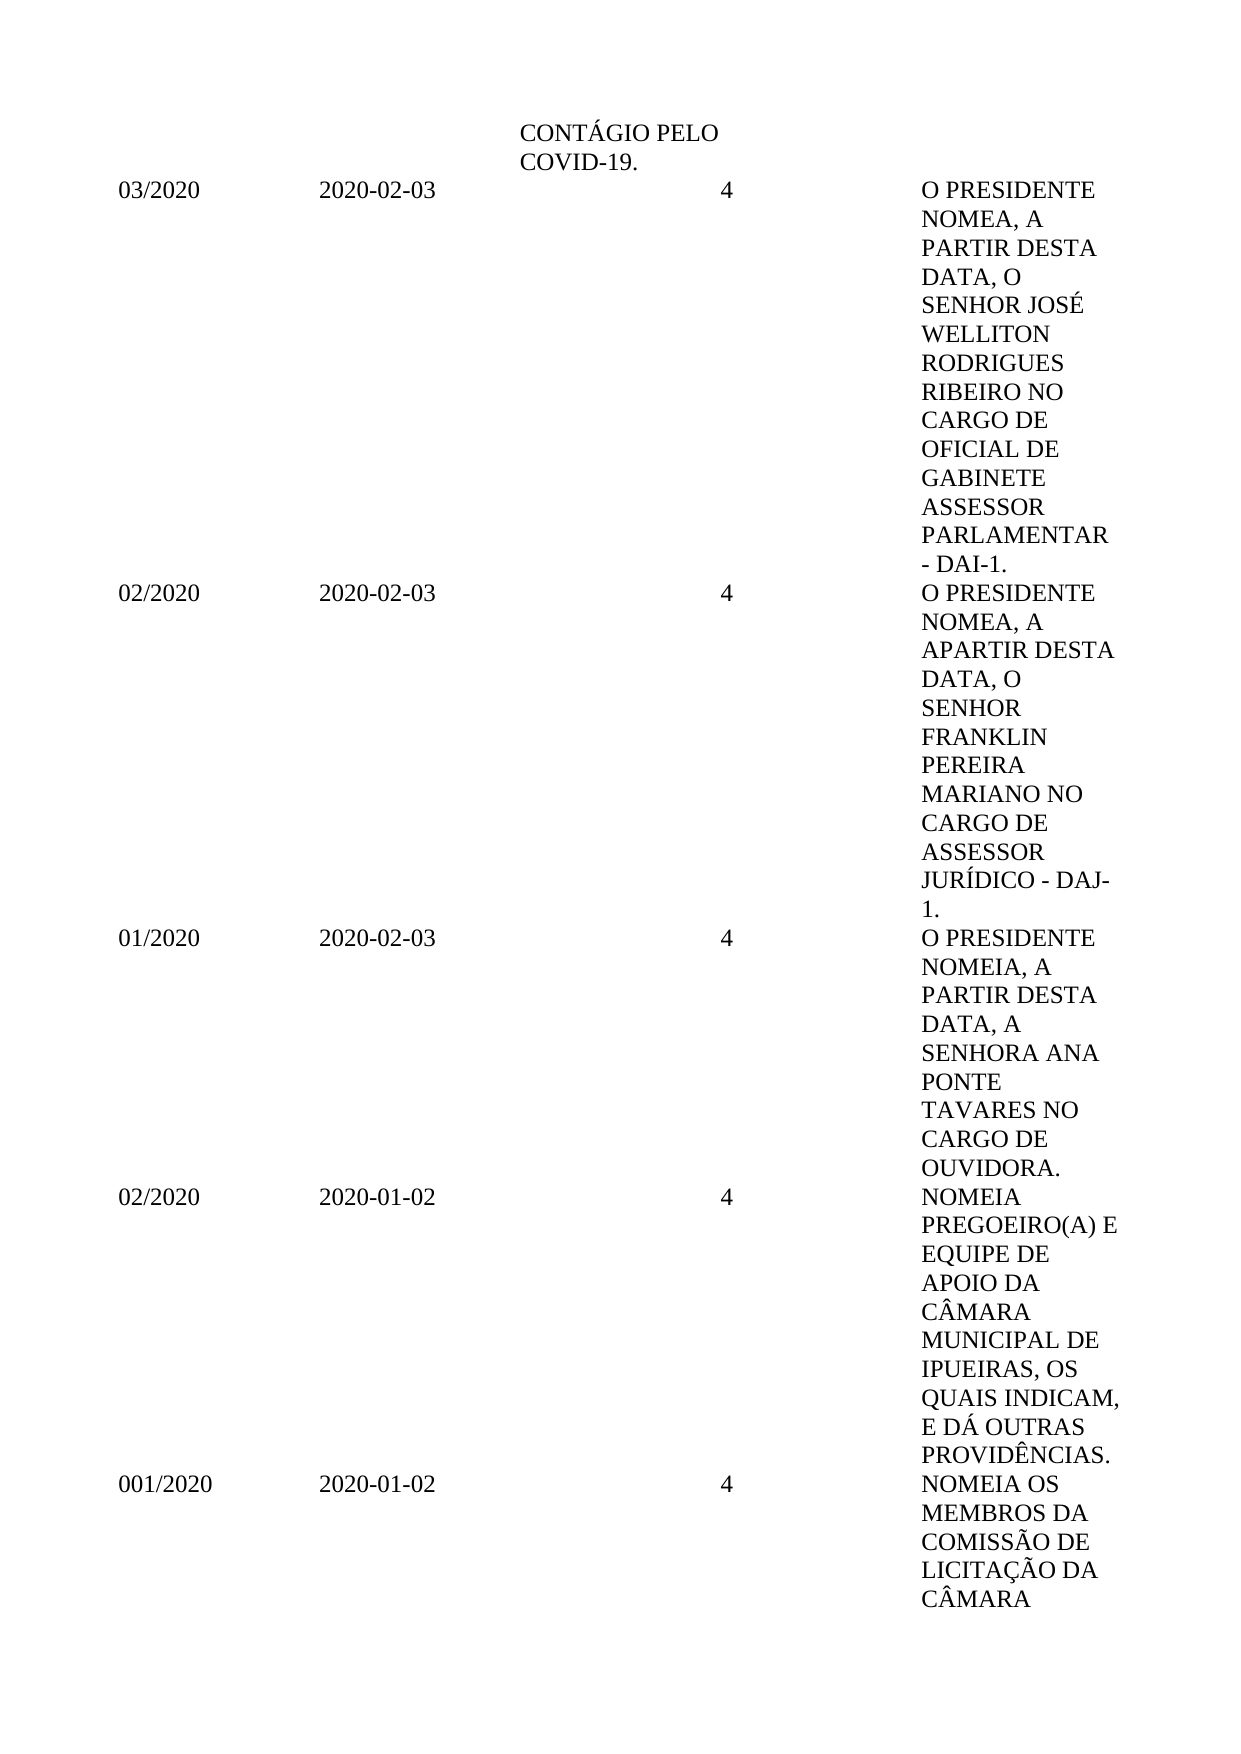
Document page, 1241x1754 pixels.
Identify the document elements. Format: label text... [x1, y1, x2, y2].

table_cell O PRESIDENTE NOMEA, A PARTIR DESTA DATA, O SENHOR JOSÉ WELLITON RODRIGUES RIBEIRO NO CARGO DE OFICIAL DE GABINETE ASSESSOR PARLAMENTAR - DAI-1. [921, 176, 1122, 578]
table_cell [520, 1182, 720, 1469]
table_cell 2020-02-03 [319, 578, 519, 923]
table_cell [720, 118, 921, 176]
table_cell [319, 118, 519, 176]
table_cell [118, 118, 319, 176]
table_cell [520, 923, 720, 1182]
table_cell 4 [720, 578, 921, 923]
table_cell 4 [720, 176, 921, 578]
table_cell [921, 118, 1122, 176]
table_cell 2020-01-02 [319, 1182, 519, 1469]
table_cell 4 [720, 923, 921, 1182]
table_cell NOMEIA OS MEMBROS DA COMISSÃO DE LICITAÇÃO DA CÂMARA [921, 1469, 1122, 1613]
table_cell O PRESIDENTE NOMEIA, A PARTIR DESTA DATA, A SENHORA ANA PONTE TAVARES NO CARGO DE OUVIDORA. [921, 923, 1122, 1182]
table_cell O PRESIDENTE NOMEA, A APARTIR DESTA DATA, O SENHOR FRANKLIN PEREIRA MARIANO NO CARGO DE ASSESSOR JURÍDICO - DAJ-1. [921, 578, 1122, 923]
table_cell 4 [720, 1182, 921, 1469]
table_cell [520, 1469, 720, 1613]
table_cell 2020-02-03 [319, 923, 519, 1182]
table_cell 01/2020 [118, 923, 319, 1182]
table_cell 02/2020 [118, 578, 319, 923]
table_cell [520, 578, 720, 923]
table_cell 02/2020 [118, 1182, 319, 1469]
table_cell 03/2020 [118, 176, 319, 578]
table_cell NOMEIA PREGOEIRO(A) E EQUIPE DE APOIO DA CÂMARA MUNICIPAL DE IPUEIRAS, OS QUAIS INDICAM, E DÁ OUTRAS PROVIDÊNCIAS. [921, 1182, 1122, 1469]
table_cell 2020-01-02 [319, 1469, 519, 1613]
table_cell 2020-02-03 [319, 176, 519, 578]
table_cell [520, 176, 720, 578]
table_cell CONTÁGIO PELO COVID-19. [520, 118, 720, 176]
table_cell 4 [720, 1469, 921, 1613]
table_cell 001/2020 [118, 1469, 319, 1613]
